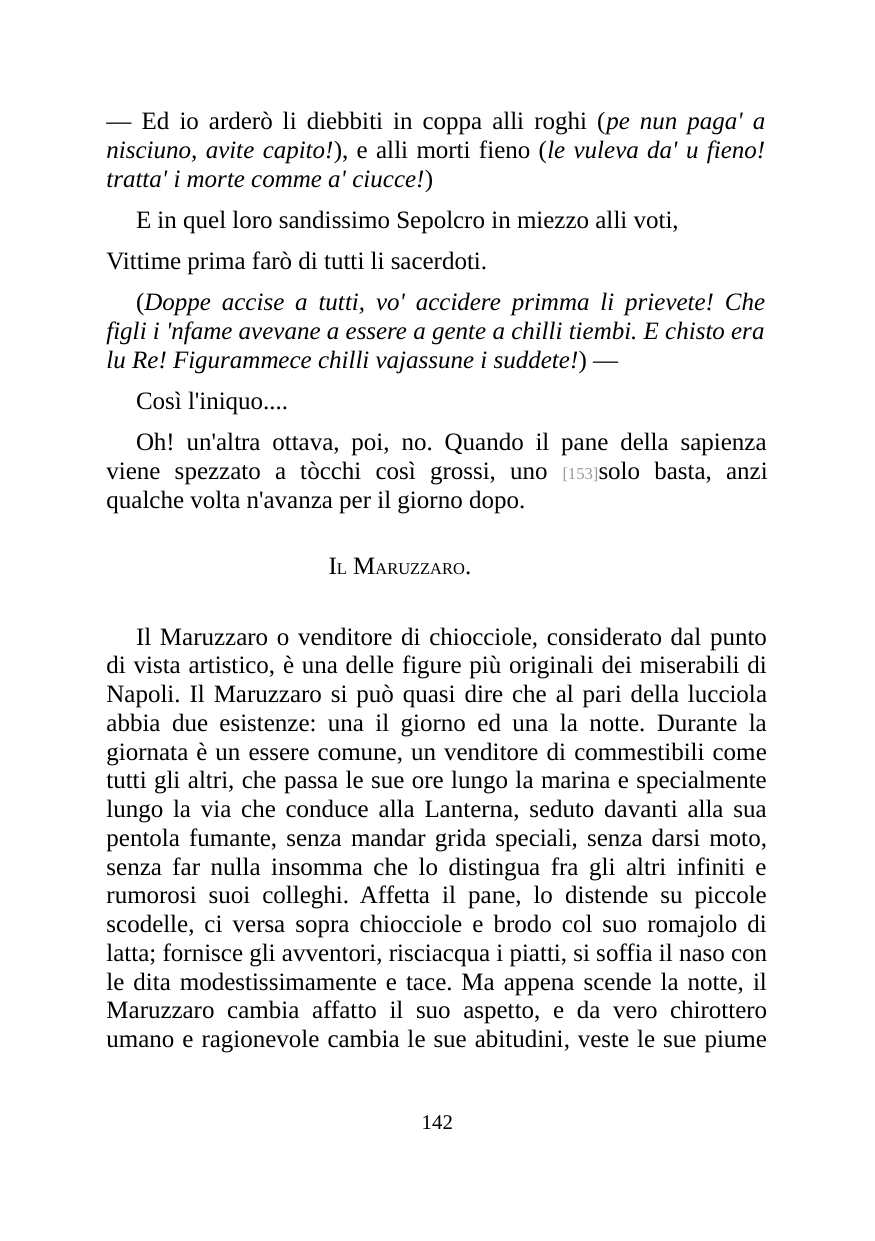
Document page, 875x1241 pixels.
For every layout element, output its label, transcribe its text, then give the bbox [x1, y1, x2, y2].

text Così l'iniquo.... [106, 386, 768, 415]
text E in quel loro sandissimo Sepolcro in miezzo alli voti, [106, 205, 768, 234]
text Oh! un'altra ottava, poi, no. Quando il pane della sapienza viene spezzato a tòcchi così grossi, uno [153]solo basta, anzi qualche volta n'avanza per il giorno dopo. [106, 427, 768, 514]
text Il Maruzzaro o venditore di chiocciole, considerato dal punto di vista artistico, è una delle figure più originali dei miserabili di Napoli. Il Maruzzaro si può quasi dire che al pari della lucciola abbia due esistenze: una il giorno ed una la notte. Durante la giornata è un essere comune, un venditore di commestibili come tutti gli altri, che passa le sue ore lungo la marina e specialmente lungo la via che conduce alla Lanterna, seduto davanti alla sua pentola fumante, senza mandar grida speciali, senza darsi moto, senza far nulla insomma che lo distingua fra gli altri infiniti e rumorosi suoi colleghi. Affetta il pane, lo distende su piccole scodelle, ci versa sopra chiocciole e brodo col suo romajolo di latta; fornisce gli avventori, risciacqua i piatti, si soffia il naso con le dita modestissimamente e tace. Ma appena scende la notte, il Maruzzaro cambia affatto il suo aspetto, e da vero chirottero umano e ragionevole cambia le sue abitudini, veste le sue piume [106, 622, 768, 1053]
text Vittime prima farò di tutti li sacerdoti. [106, 246, 768, 275]
text ― Ed io arderò li diebbiti in coppa alli roghi (pe nun paga' a nisciuno, avite capito!), e alli morti fieno (le vuleva da' u fieno! tratta' i morte comme a' ciucce!) [106, 106, 768, 192]
subtitle Il Maruzzaro. [155, 551, 644, 580]
text (Doppe accise a tutti, vo' accidere primma li prievete! Che figli i 'nfame avevane a essere a gente a chilli tiembi. E chisto era lu Re! Figurammece chilli vajassune i suddete!) ― [106, 287, 768, 374]
